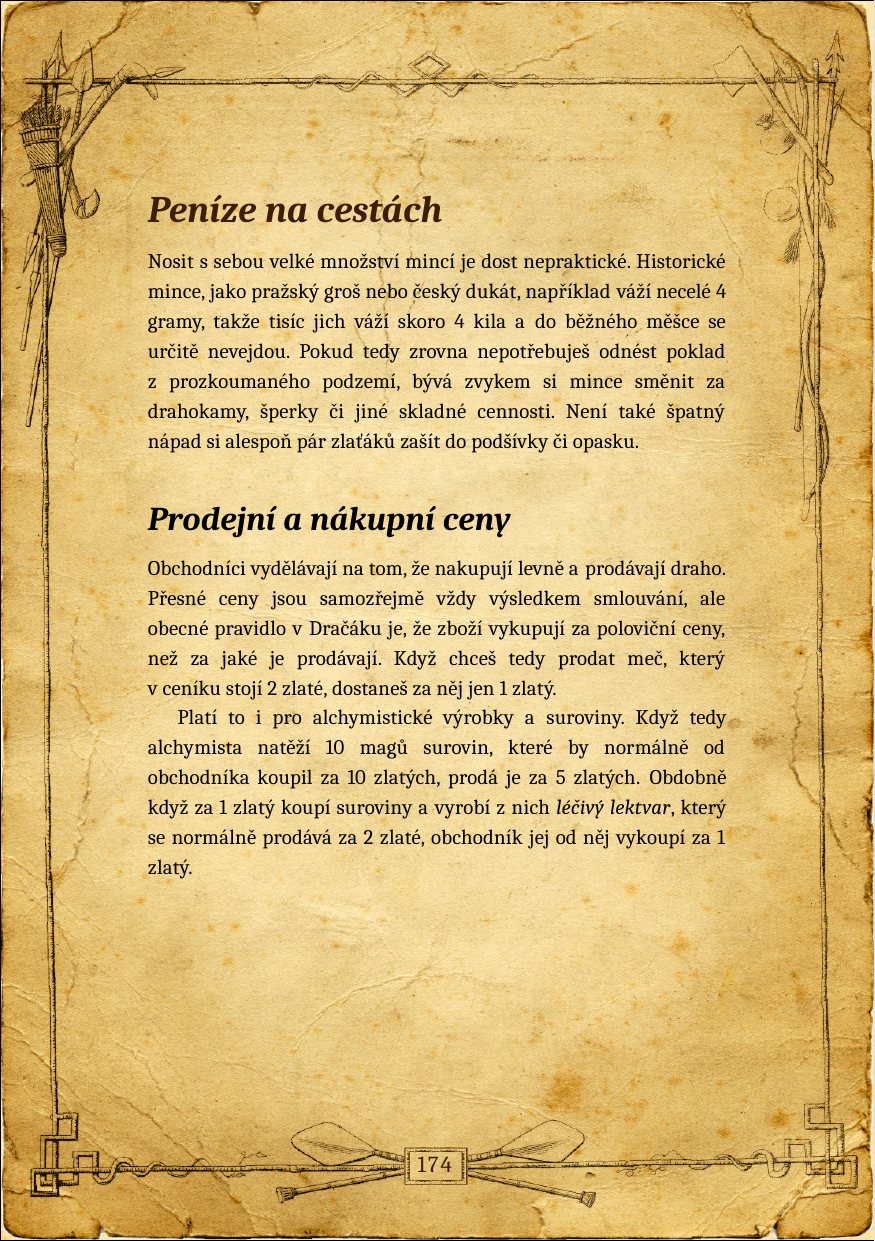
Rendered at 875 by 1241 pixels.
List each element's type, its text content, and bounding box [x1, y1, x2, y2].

subtitle Prodejní a⁠ nákupní ceny [148, 501, 726, 539]
subtitle Peníze na cestách [148, 189, 726, 232]
picture [1, 1, 874, 1240]
text Obchodníci vydělávají na tom, že nakupují levně a⁠ prodávají draho. Přesné ceny jsou samozřejmě vždy výsledkem smlouvání, ale obecné pravidlo v⁠ Dračáku je, že zboží vykupují za poloviční ceny, než za jaké je prodávají. Když chceš tedy prodat meč, který v⁠ ceníku stojí 2 zlaté, dostaneš za něj jen 1 zlatý. Platí to i⁠ pro alchymistické výrobky a⁠ suroviny. Když tedy alchymista natěží 10 magů surovin, které by normálně od obchodníka koupil za 10 zlatých, prodá je za 5 zlatých. Obdobně když za 1 zlatý koupí suroviny a⁠ vyrobí z⁠ nich léčivý lektvar, který se normálně prodává za 2 zlaté, obchodník jej od něj vykoupí za 1 zlatý. [148, 557, 726, 879]
text Nosit s⁠ sebou velké množství mincí je dost nepraktické. Historické mince, jako pražský groš nebo český dukát, například váží necelé 4 gramy, takže tisíc jich váží skoro 4 kila a⁠ do běžného měšce se určitě nevejdou. Pokud tedy zrovna nepotřebuješ odnést poklad z⁠ prozkoumaného podzemí, bývá zvykem si mince směnit za drahokamy, šperky či jiné skladné cennosti. Není také špatný nápad si alespoň pár zlaťáků zašít do podšívky či opasku. [148, 250, 726, 453]
